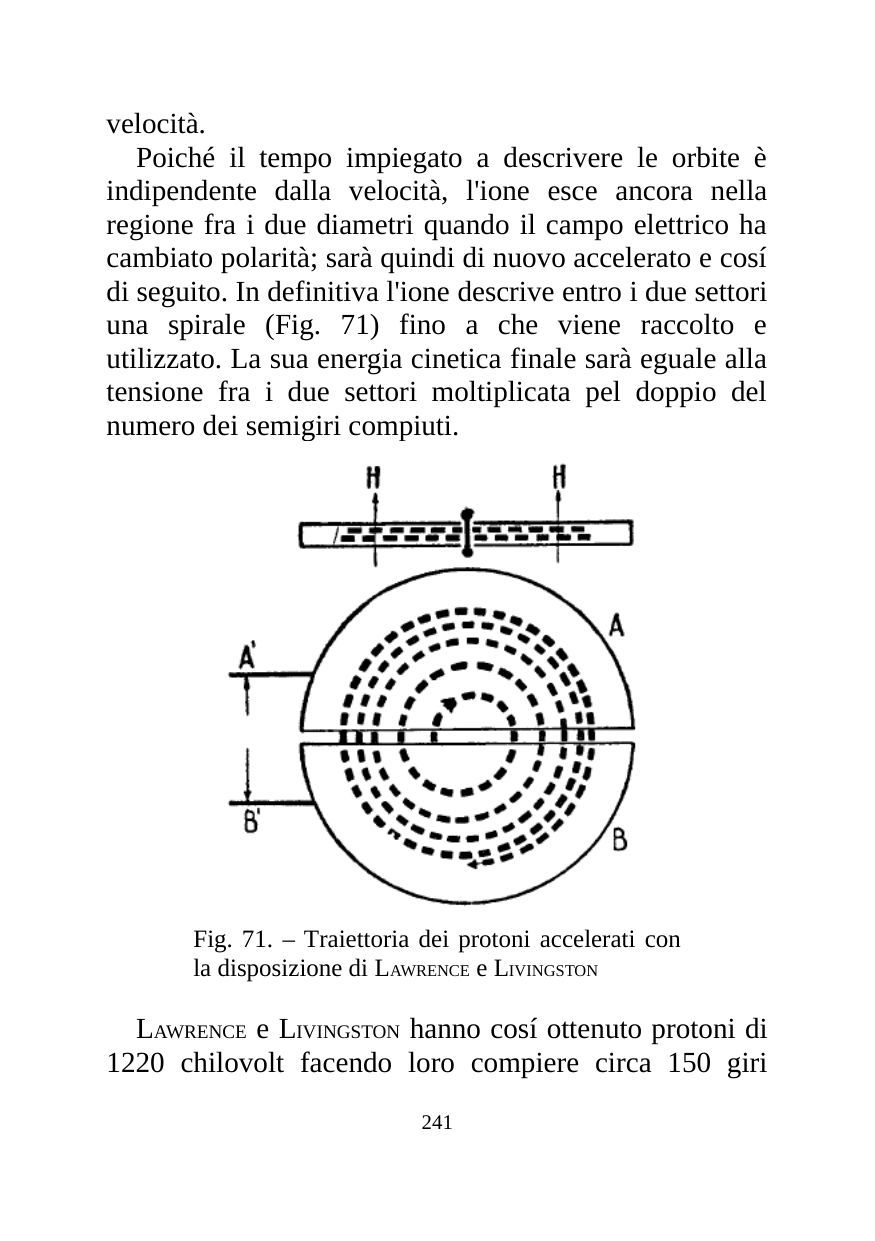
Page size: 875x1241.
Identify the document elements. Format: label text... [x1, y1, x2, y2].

text velocità. [106, 106, 768, 140]
table_header Fig. 71. – Traiettoria dei protoni accelerati con la disposizione di Lawrence e Livingston [193, 442, 681, 1011]
text Poiché il tempo impiegato a descrivere le orbite è indipendente dalla velocità, l'ione esce ancora nella regione fra i due diametri quando il campo elettrico ha cambiato polarità; sarà quindi di nuovo accelerato e cosí di seguito. In definitiva l'ione descrive entro i due settori una spirale (Fig. 71) fino a che viene raccolto e utilizzato. La sua energia cinetica finale sarà eguale alla tensione fra i due settori moltiplicata pel doppio del numero dei semigiri compiuti. [106, 140, 768, 442]
picture [200, 441, 674, 925]
text Lawrence e Livingston hanno cosí ottenuto protoni di 1220 chilovolt facendo loro compiere circa 150 giri [106, 1011, 768, 1078]
